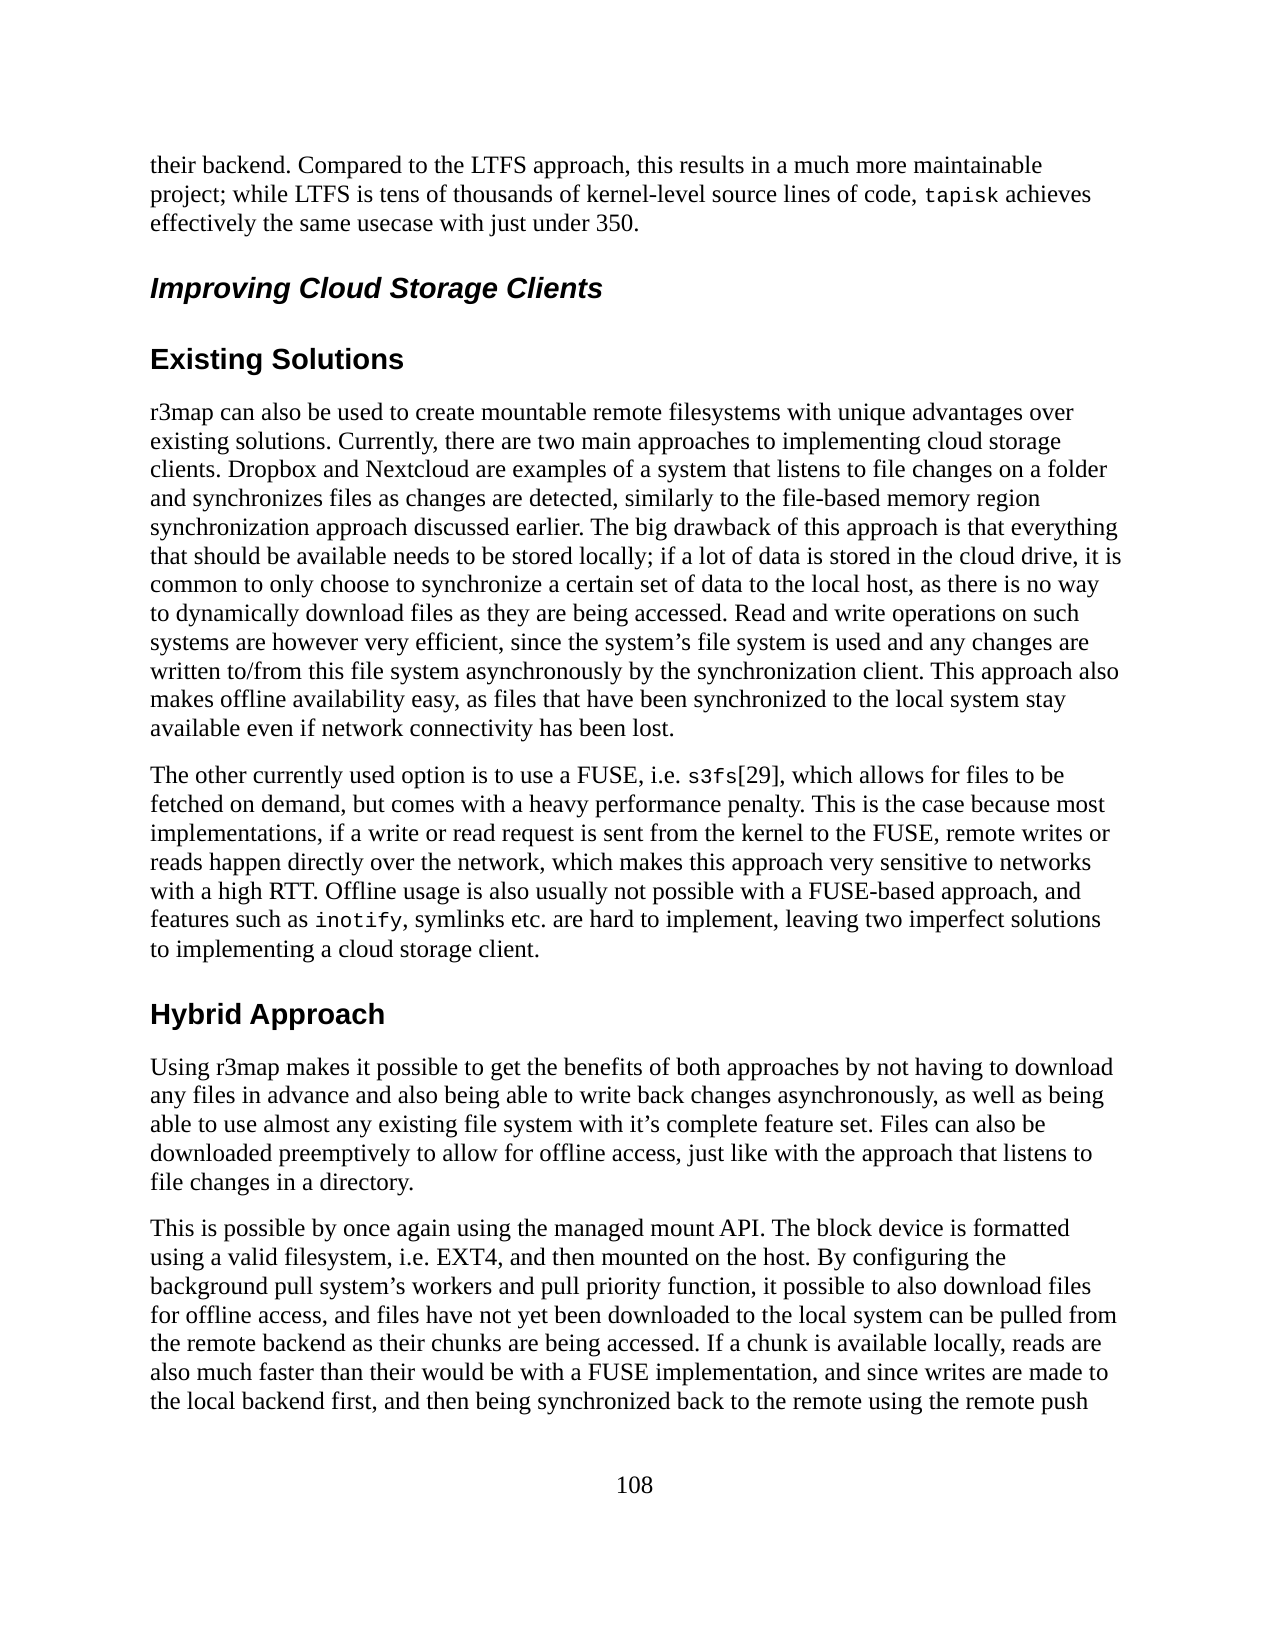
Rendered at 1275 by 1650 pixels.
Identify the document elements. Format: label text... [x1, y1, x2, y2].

text This is possible by once again using the managed mount API. The block device is formatted using a valid filesystem, i.e. EXT4, and then mounted on the host. By configuring the background pull system’s workers and pull priority function, it possible to also download files for offline access, and files have not yet been downloaded to the local system can be pulled from the remote backend as their chunks are being accessed. If a chunk is available locally, reads are also much faster than their would be with a FUSE implementation, and since writes are made to the local backend first, and then being synchronized back to the remote using the remote push [150, 1213, 1125, 1415]
text Using r3map makes it possible to get the benefits of both approaches by not having to download any files in advance and also being able to write back changes asynchronously, as well as being able to use almost any existing file system with it’s complete feature set. Files can also be downloaded preemptively to allow for offline access, just like with the approach that listens to file changes in a directory. [150, 1052, 1125, 1196]
subtitle Existing Solutions [150, 342, 1125, 376]
text The other currently used option is to use a FUSE, i.e. s3fs[29], which allows for files to be fetched on demand, but comes with a heavy performance penalty. This is the case because most implementations, if a write or read request is sent from the kernel to the FUSE, remote writes or reads happen directly over the network, which makes this approach very sensitive to networks with a high RTT. Offline usage is also usually not possible with a FUSE-based approach, and features such as inotify, symlinks etc. are hard to implement, leaving two imperfect solutions to implementing a cloud storage client. [150, 760, 1125, 963]
text their backend. Compared to the LTFS approach, this results in a much more maintainable project; while LTFS is tens of thousands of kernel-level source lines of code, tapisk achieves effectively the same usecase with just under 350. [150, 150, 1125, 237]
subtitle Improving Cloud Storage Clients [150, 271, 1125, 304]
subtitle Hybrid Approach [150, 997, 1125, 1030]
text r3map can also be used to create mountable remote filesystems with unique advantages over existing solutions. Currently, there are two main approaches to implementing cloud storage clients. Dropbox and Nextcloud are examples of a system that listens to file changes on a folder and synchronizes files as changes are detected, similarly to the file-based memory region synchronization approach discussed earlier. The big drawback of this approach is that everything that should be available needs to be stored locally; if a lot of data is stored in the cloud drive, it is common to only choose to synchronize a certain set of data to the local host, as there is no way to dynamically download files as they are being accessed. Read and write operations on such systems are however very efficient, since the system’s file system is used and any changes are written to/from this file system asynchronously by the synchronization client. This approach also makes offline availability easy, as files that have been synchronized to the local system stay available even if network connectivity has been lost. [150, 397, 1125, 742]
